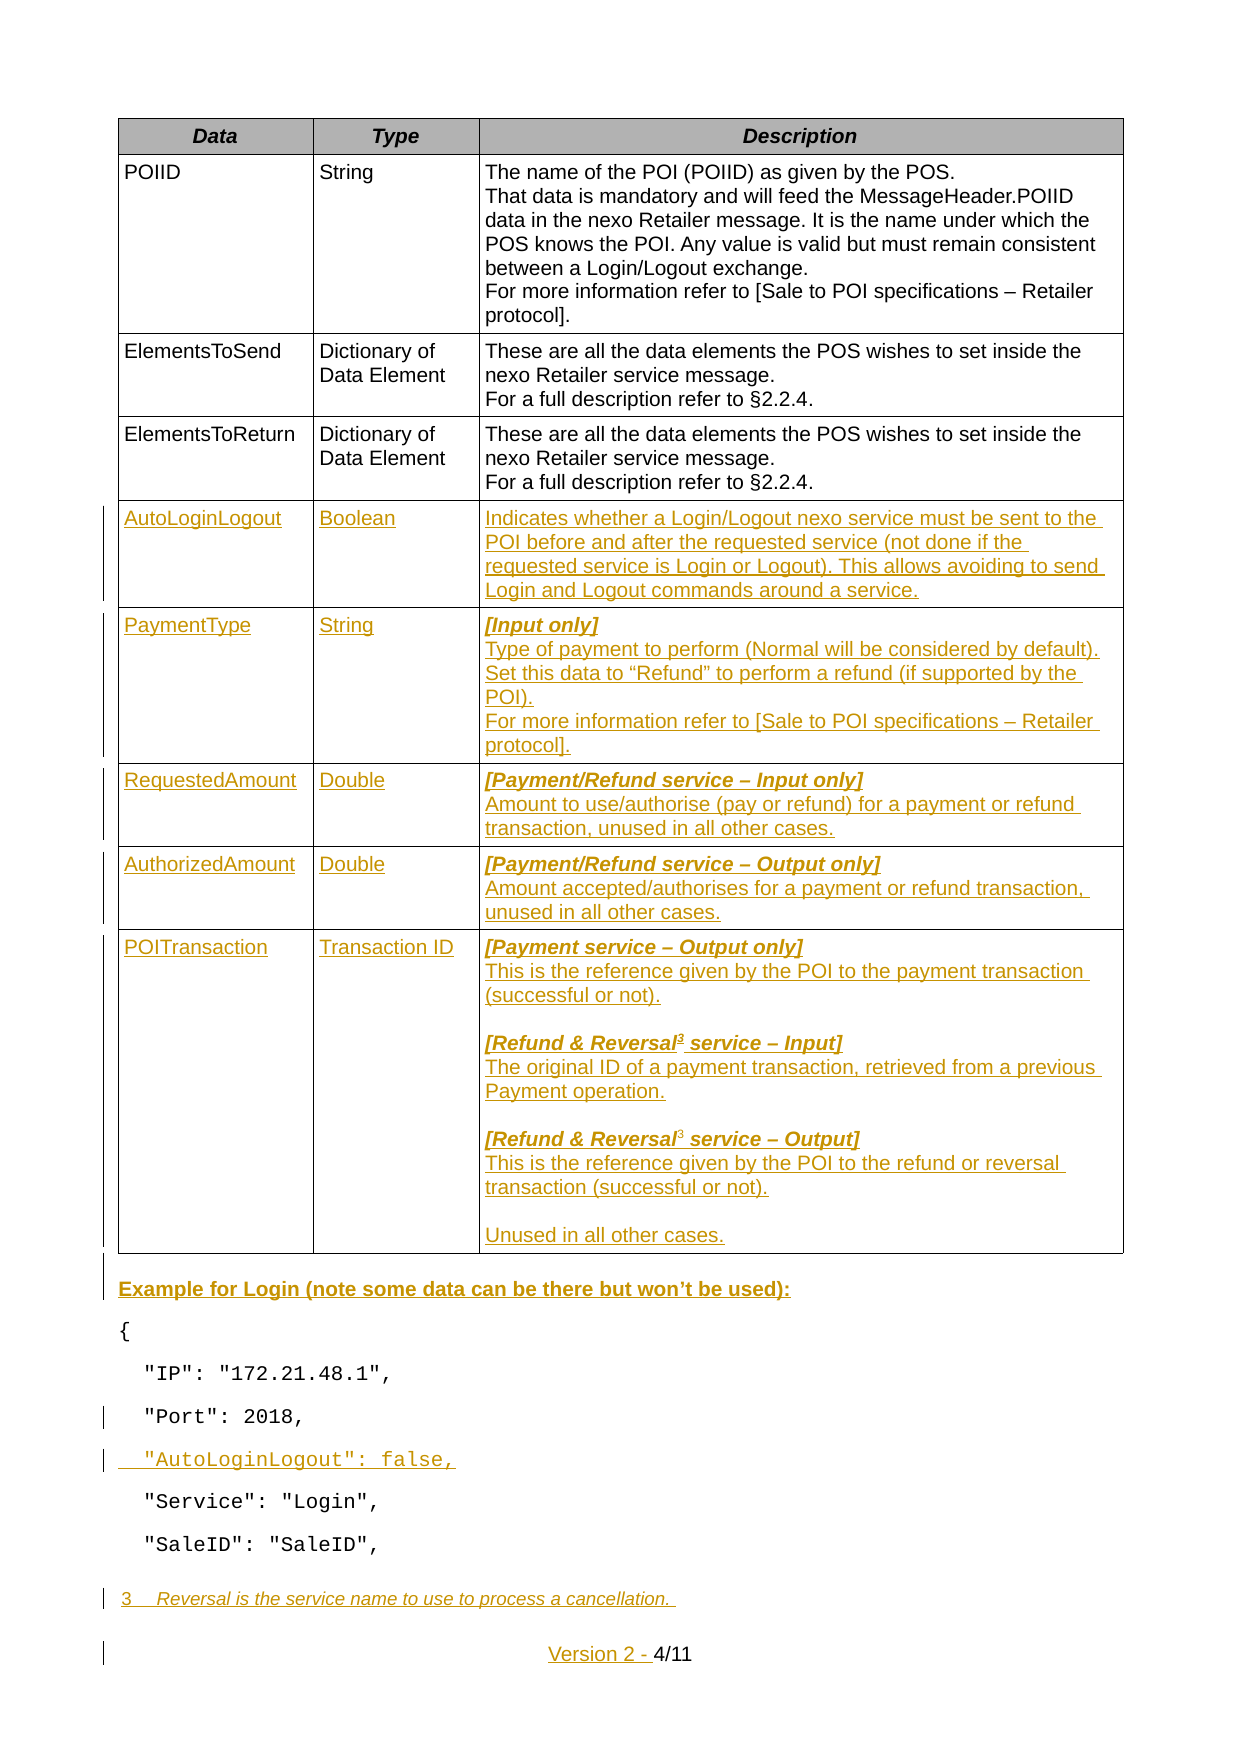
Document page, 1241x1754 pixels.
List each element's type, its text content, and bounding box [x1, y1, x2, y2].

table_cell [Payment/Refund service – Input only] Amount to use/authorise (pay or refund) for a payment or refund transaction, unused in all other cases. [480, 764, 1123, 846]
table_cell Transaction ID [314, 930, 479, 1252]
table_cell [Input only] Type of payment to perform (Normal will be considered by default). Set this data to “Refund” to perform a refund (if supported by the POI). For more information refer to [Sale to POI specifications – Retailer protocol]. [480, 608, 1123, 762]
text "Service": "Login", [118, 1491, 1122, 1515]
table_cell Boolean [314, 501, 479, 607]
text { [118, 1320, 1122, 1343]
table_cell These are all the data elements the POS wishes to set inside the nexo Retailer service message. For a full description refer to §2.2.4. [480, 334, 1123, 416]
table_cell These are all the data elements the POS wishes to set inside the nexo Retailer service message. For a full description refer to §2.2.4. [480, 417, 1123, 500]
text "IP": "172.21.48.1", [118, 1363, 1122, 1386]
table_cell POITransaction [119, 930, 313, 1252]
table_cell PaymentType [119, 608, 313, 762]
table_cell Dictionary of Data Element [314, 334, 479, 416]
table_cell [Payment/Refund service – Output only] Amount accepted/authorises for a payment or refund transaction, unused in all other cases. [480, 847, 1123, 929]
table_header Description [480, 119, 1123, 154]
table_cell ElementsToReturn [119, 417, 313, 500]
table_cell Indicates whether a Login/Logout nexo service must be sent to the POI before and after the requested service (not done if the requested service is Login or Logout). This allows avoiding to send Login and Logout commands around a service. [480, 501, 1123, 607]
table_cell Dictionary of Data Element [314, 417, 479, 500]
table_cell String [314, 155, 479, 333]
table_cell POIID [119, 155, 313, 333]
table_cell Double [314, 764, 479, 846]
table_cell String [314, 608, 479, 762]
table_cell [Payment service – Output only] This is the reference given by the POI to the payment transaction (successful or not). [Refund & Reversal service – Input] The original ID of a payment transaction, retrieved from a previous Payment operation. [Refund & Reversal3 service – Output] This is the reference given by the POI to the refund or reversal transaction (successful or not). Unused in all other cases. [480, 930, 1123, 1252]
table_cell AuthorizedAmount [119, 847, 313, 929]
table_header Type [314, 119, 479, 154]
table_header Data [119, 119, 313, 154]
text "AutoLoginLogout": false, [118, 1448, 1122, 1472]
table_cell RequestedAmount [119, 764, 313, 846]
table_cell ElementsToSend [119, 334, 313, 416]
table_cell The name of the POI (POIID) as given by the POS. That data is mandatory and will feed the MessageHeader.POIID data in the nexo Retailer message. It is the name under which the POS knows the POI. Any value is valid but must remain consistent between a Login/Logout exchange. For more information refer to [Sale to POI specifications – Retailer protocol]. [480, 155, 1123, 333]
text "Port": 2018, [118, 1406, 1122, 1429]
table_cell AutoLoginLogout [119, 501, 313, 607]
table_cell Double [314, 847, 479, 929]
text Example for Login (note some data can be there but won’t be used): [118, 1276, 1122, 1300]
text "SaleID": "SaleID", [118, 1534, 1122, 1558]
